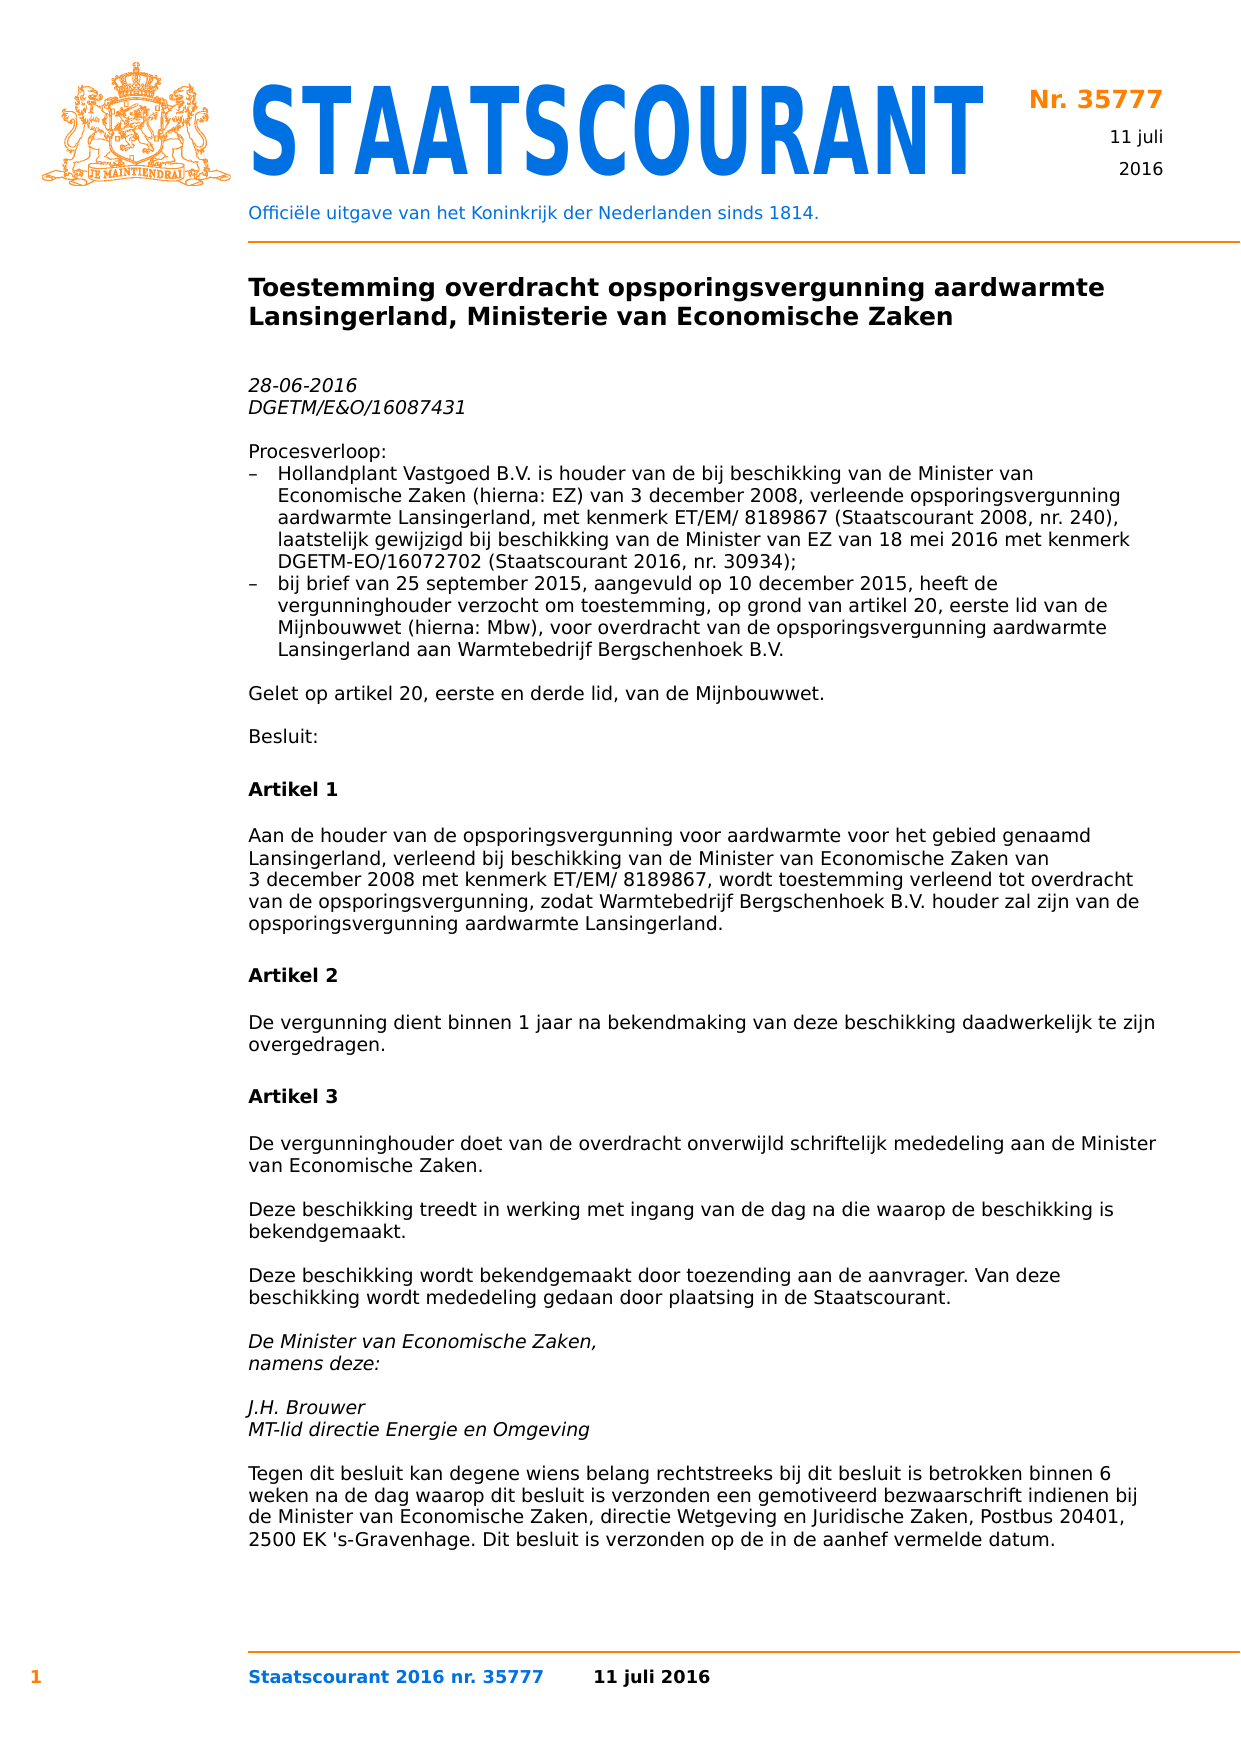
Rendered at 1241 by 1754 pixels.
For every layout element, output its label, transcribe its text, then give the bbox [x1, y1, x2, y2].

text Deze beschikking treedt in werking met ingang van de dag na die waarop de beschikking is bekendgemaakt. [248, 1199, 1163, 1243]
text – bij brief van 25 september 2015, aangevuld op 10 december 2015, heeft de vergunninghouder verzocht om toestemming, op grond van artikel 20, eerste lid van de Mijnbouwwet (hierna: Mbw), voor overdracht van de opsporingsvergunning aardwarmte Lansingerland aan Warmtebedrijf Bergschenhoek B.V. [248, 573, 1163, 661]
text Besluit: [248, 726, 1163, 748]
table_header Nr. 35777 [998, 62, 1240, 121]
text De vergunninghouder doet van de overdracht onverwijld schriftelijk mededeling aan de Minister van Economische Zaken. [248, 1133, 1163, 1177]
picture [41, 62, 231, 186]
text De Minister van Economische Zaken, namens deze: J.H. Brouwer MT-lid directie Energie en Omgeving [248, 1331, 1163, 1441]
text Deze beschikking wordt bekendgemaakt door toezending aan de aanvrager. Van deze beschikking wordt mededeling gedaan door plaatsing in de Staatscourant. [248, 1265, 1163, 1309]
subtitle Artikel 1 [248, 778, 1163, 800]
subtitle Artikel 2 [248, 965, 1163, 987]
text Gelet op artikel 20, eerste en derde lid, van de Mijnbouwwet. [248, 683, 1163, 704]
subtitle Artikel 3 [248, 1086, 1163, 1108]
text 28-06-2016 [248, 375, 1163, 397]
text DGETM/E&O/16087431 [248, 397, 1163, 419]
text Aan de houder van de opsporingsvergunning voor aardwarmte voor het gebied genaamd Lansingerland, verleend bij beschikking van de Minister van Economische Zaken van 3 december 2008 met kenmerk ET/EM/ 8189867, wordt toestemming verleend tot overdracht van de opsporingsvergunning, zodat Warmtebedrijf Bergschenhoek B.V. houder zal zijn van de opsporingsvergunning aardwarmte Lansingerland. [248, 825, 1163, 935]
text – Hollandplant Vastgoed B.V. is houder van de bij beschikking van de Minister van Economische Zaken (hierna: EZ) van 3 december 2008, verleende opsporingsvergunning aardwarmte Lansingerland, met kenmerk ET/EM/ 8189867 (Staatscourant 2008, nr. 240), laatstelijk gewijzigd bij beschikking van de Minister van EZ van 18 mei 2016 met kenmerk DGETM-EO/16072702 (Staatscourant 2016, nr. 30934); [248, 463, 1163, 573]
table_cell Officiële uitgave van het Koninkrijk der Nederlanden sinds 1814. [248, 203, 1240, 241]
text De vergunning dient binnen 1 jaar na bekendmaking van deze beschikking daadwerkelijk te zijn overgedragen. [248, 1012, 1163, 1056]
table_header STAATSCOURANT [248, 62, 998, 203]
text Tegen dit besluit kan degene wiens belang rechtstreeks bij dit besluit is betrokken binnen 6 weken na de dag waarop dit besluit is verzonden een gemotiveerd bezwaarschrift indienen bij de Minister van Economische Zaken, directie Wetgeving en Juridische Zaken, Postbus 20401, 2500 EK 's-Gravenhage. Dit besluit is verzonden op de in de aanhef vermelde datum. [248, 1462, 1163, 1550]
table_header [25, 62, 248, 241]
table_cell 2016 [998, 153, 1240, 203]
subtitle Toestemming overdracht opsporingsvergunning aardwarmte Lansingerland, Ministerie van Economische Zaken [248, 273, 1163, 331]
text Procesverloop: [248, 441, 1163, 463]
table_cell 11 juli [998, 121, 1240, 153]
